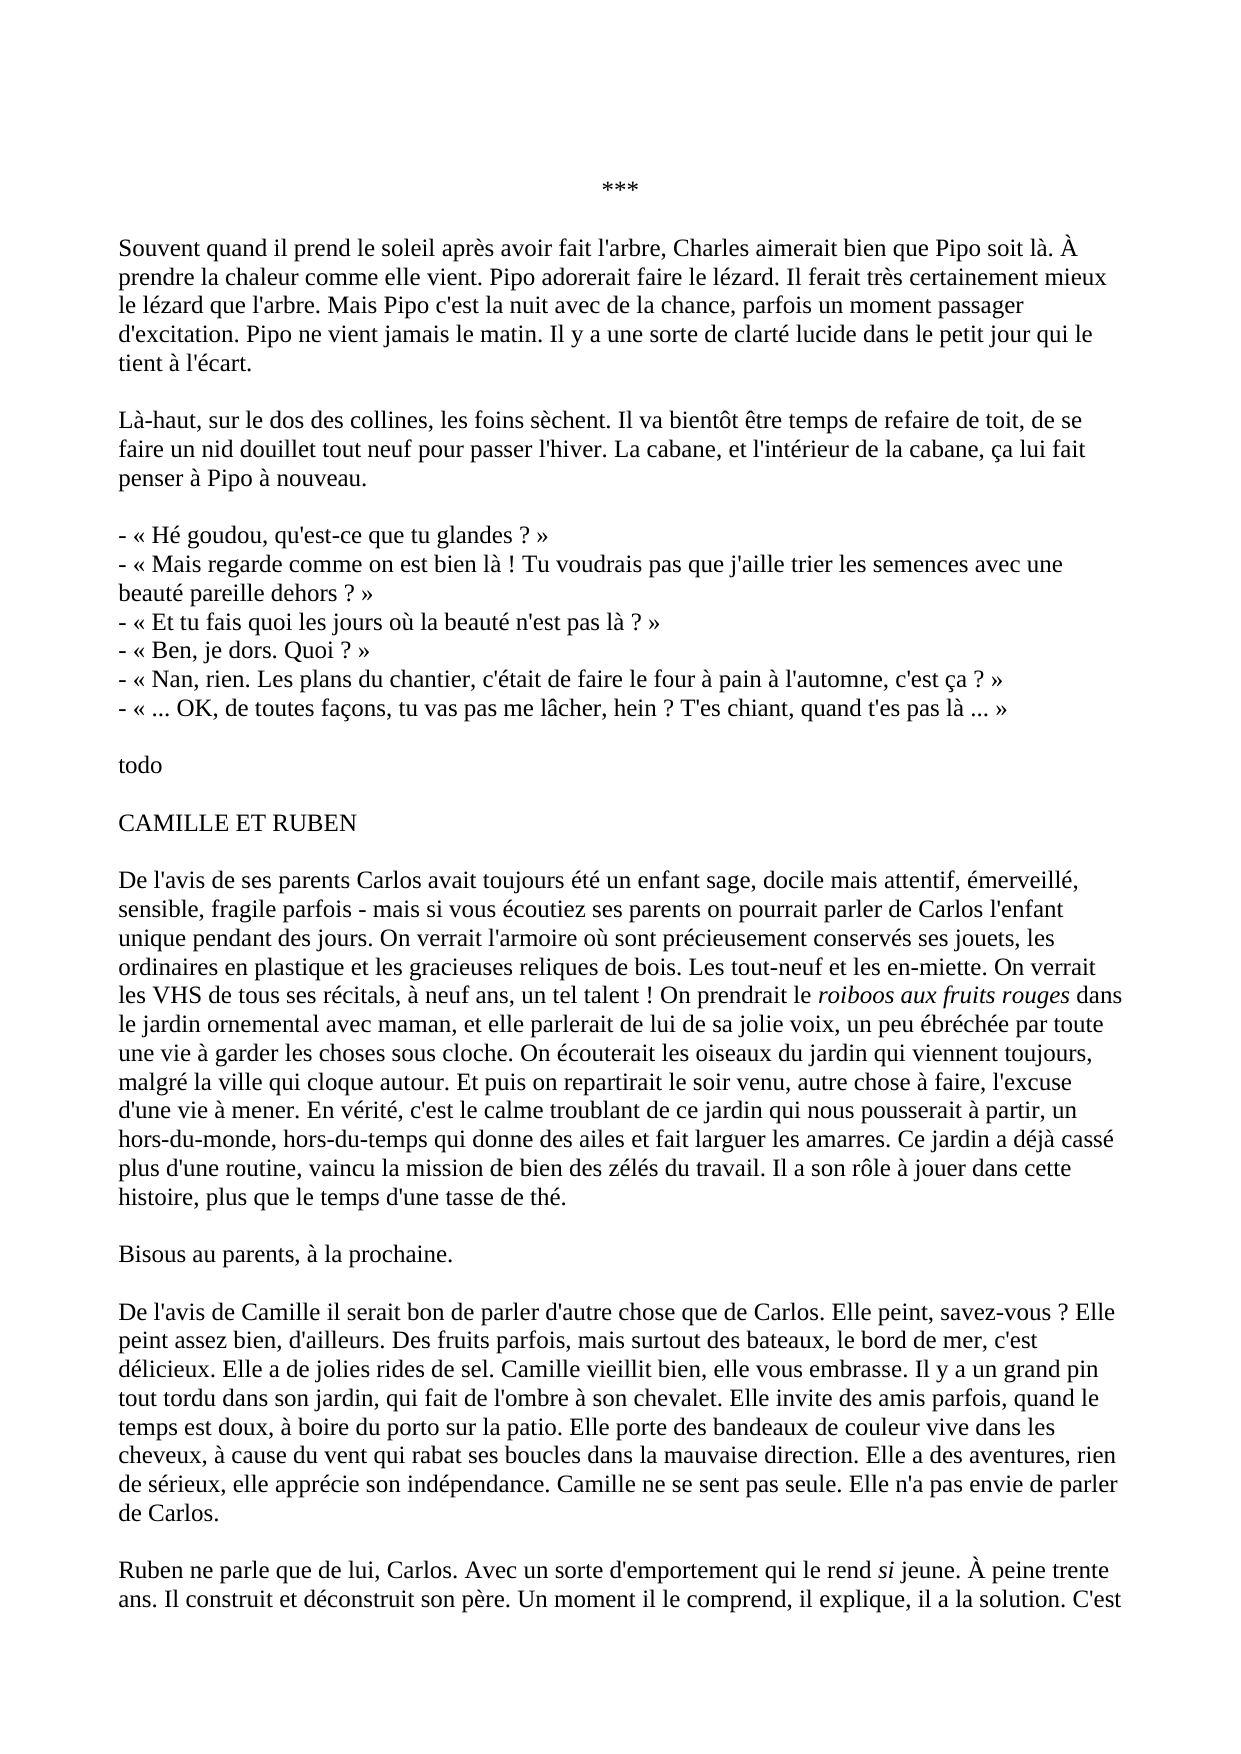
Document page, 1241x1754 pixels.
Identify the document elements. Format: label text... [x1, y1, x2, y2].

text Là-haut, sur le dos des collines, les foins sèchent. Il va bientôt être temps de refaire de toit, de se faire un nid douillet tout neuf pour passer l'hiver. La cabane, et l'intérieur de la cabane, ça lui fait penser à Pipo à nouveau. [118, 406, 1122, 492]
text Ruben ne parle que de lui, Carlos. Avec un sorte d'emportement qui le rend si jeune. À peine trente ans. Il construit et déconstruit son père. Un moment il le comprend, il explique, il a la solution. C'est [118, 1556, 1122, 1613]
text todo [118, 751, 1122, 779]
text CAMILLE ET RUBEN [118, 808, 1122, 837]
text - « Mais regarde comme on est bien là ! Tu voudrais pas que j'aille trier les semences avec une beauté pareille dehors ? » [118, 549, 1122, 607]
text Bisous au parents, à la prochaine. [118, 1239, 1122, 1268]
text Souvent quand il prend le soleil après avoir fait l'arbre, Charles aimerait bien que Pipo soit là. À prendre la chaleur comme elle vient. Pipo adorerait faire le lézard. Il ferait très certainement mieux le lézard que l'arbre. Mais Pipo c'est la nuit avec de la chance, parfois un moment passager d'excitation. Pipo ne vient jamais le matin. Il y a une sorte de clarté lucide dans le petit jour qui le tient à l'écart. [118, 233, 1122, 377]
text - « Hé goudou, qu'est-ce que tu glandes ? » [118, 521, 1122, 549]
text - « ... OK, de toutes façons, tu vas pas me lâcher, hein ? T'es chiant, quand t'es pas là ... » [118, 693, 1122, 722]
text - « Nan, rien. Les plans du chantier, c'était de faire le four à pain à l'automne, c'est ça ? » [118, 664, 1122, 693]
text De l'avis de Camille il serait bon de parler d'autre chose que de Carlos. Elle peint, savez-vous ? Elle peint assez bien, d'ailleurs. Des fruits parfois, mais surtout des bateaux, le bord de mer, c'est délicieux. Elle a de jolies rides de sel. Camille vieillit bien, elle vous embrasse. Il y a un grand pin tout tordu dans son jardin, qui fait de l'ombre à son chevalet. Elle invite des amis parfois, quand le temps est doux, à boire du porto sur la patio. Elle porte des bandeaux de couleur vive dans les cheveux, à cause du vent qui rabat ses boucles dans la mauvaise direction. Elle a des aventures, rien de sérieux, elle apprécie son indépendance. Camille ne se sent pas seule. Elle n'a pas envie de parler de Carlos. [118, 1297, 1122, 1527]
text - « Ben, je dors. Quoi ? » [118, 636, 1122, 664]
text *** [118, 176, 1122, 204]
text De l'avis de ses parents Carlos avait toujours été un enfant sage, docile mais attentif, émerveillé, sensible, fragile parfois - mais si vous écoutiez ses parents on pourrait parler de Carlos l'enfant unique pendant des jours. On verrait l'armoire où sont précieusement conservés ses jouets, les ordinaires en plastique et les gracieuses reliques de bois. Les tout-neuf et les en-miette. On verrait les VHS de tous ses récitals, à neuf ans, un tel talent ! On prendrait le roiboos aux fruits rouges dans le jardin ornemental avec maman, et elle parlerait de lui de sa jolie voix, un peu ébréchée par toute une vie à garder les choses sous cloche. On écouterait les oiseaux du jardin qui viennent toujours, malgré la ville qui cloque autour. Et puis on repartirait le soir venu, autre chose à faire, l'excuse d'une vie à mener. En vérité, c'est le calme troublant de ce jardin qui nous pousserait à partir, un hors-du-monde, hors-du-temps qui donne des ailes et fait larguer les amarres. Ce jardin a déjà cassé plus d'une routine, vaincu la mission de bien des zélés du travail. Il a son rôle à jouer dans cette histoire, plus que le temps d'une tasse de thé. [118, 866, 1122, 1211]
text - « Et tu fais quoi les jours où la beauté n'est pas là ? » [118, 607, 1122, 636]
